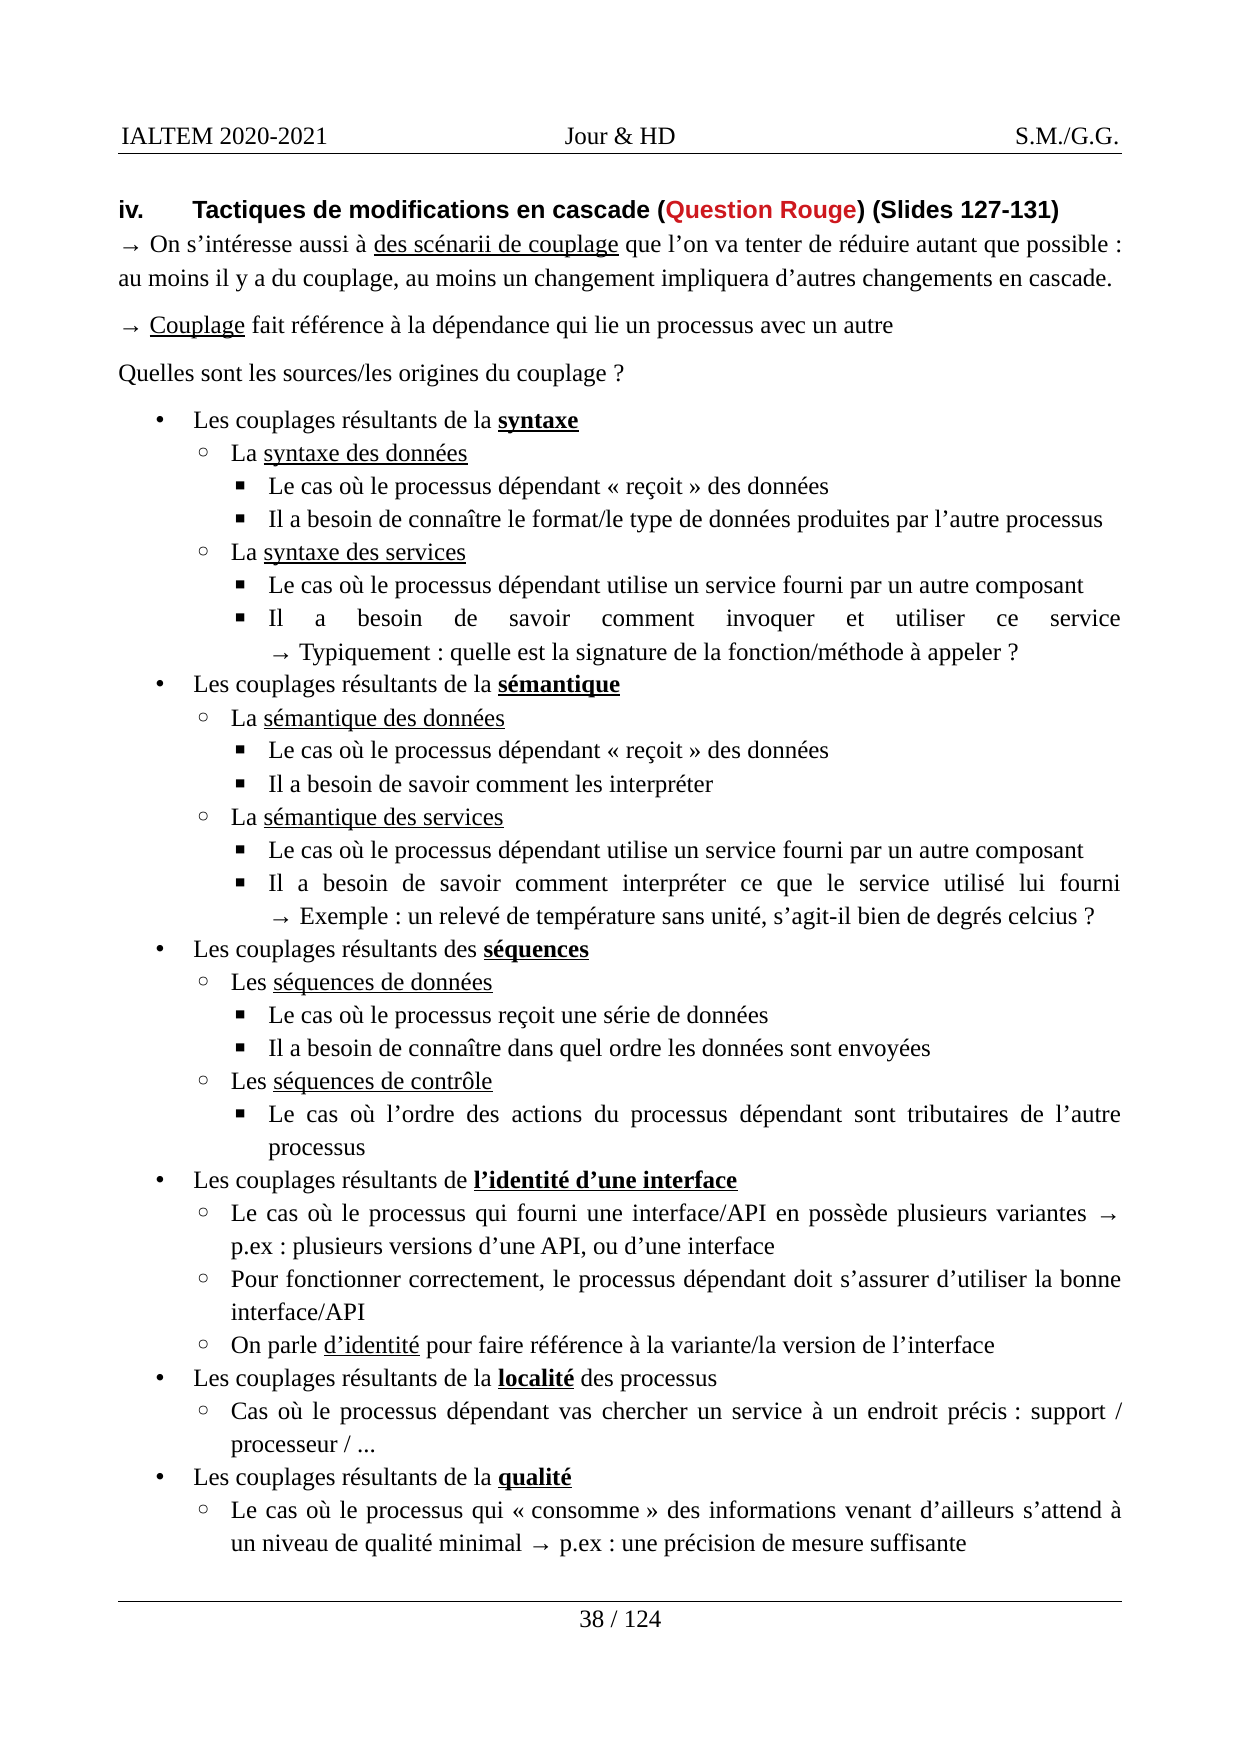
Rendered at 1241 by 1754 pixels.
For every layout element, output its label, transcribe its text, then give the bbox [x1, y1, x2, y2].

list Les couplages résultants des séquences [156, 934, 1122, 962]
text → Couplage fait référence à la dépendance qui lie un processus avec un autre [118, 310, 1122, 339]
list La sémantique des services [193, 802, 1122, 830]
list Les séquences de contrôle [193, 1066, 1122, 1094]
list Les couplages résultants de la qualité [156, 1462, 1122, 1491]
list Le cas où le processus reçoit une série de données [231, 1000, 1122, 1028]
list Il a besoin de savoir comment invoquer et utiliser ce service → Typiquement : quelle est la signature de la fonction/méthode à appeler ? [231, 603, 1122, 665]
list Il a besoin de savoir comment les interpréter [231, 769, 1122, 797]
list Les couplages résultants de la sémantique [156, 669, 1122, 698]
list Les couplages résultants de la syntaxe [156, 405, 1122, 434]
list Il a besoin de connaître le format/le type de données produites par l’autre processus [231, 504, 1122, 533]
list Le cas où le processus dépendant utilise un service fourni par un autre composant [231, 835, 1122, 863]
list La syntaxe des services [193, 537, 1122, 566]
text Quelles sont les sources/les origines du couplage ? [118, 358, 1122, 387]
list La sémantique des données [193, 703, 1122, 731]
list Les couplages résultants de la localité des processus [156, 1363, 1122, 1392]
list Il a besoin de savoir comment interpréter ce que le service utilisé lui fourni → Exemple : un relevé de température sans unité, s’agit-il bien de degrés celcius ? [231, 868, 1122, 929]
list Le cas où le processus qui fourni une interface/API en possède plusieurs variantes → p.ex : plusieurs versions d’une API, ou d’une interface [193, 1198, 1122, 1260]
subtitle Tactiques de modifications en cascade (Question Rouge) (Slides 127-131) [118, 195, 1122, 223]
list Le cas où le processus dépendant « reçoit » des données [231, 736, 1122, 764]
list Le cas où le processus qui « consomme » des informations venant d’ailleurs s’attend à un niveau de qualité minimal → p.ex : une précision de mesure suffisante [193, 1495, 1122, 1557]
list Le cas où le processus dépendant « reçoit » des données [231, 471, 1122, 500]
list Le cas où le processus dépendant utilise un service fourni par un autre composant [231, 571, 1122, 599]
list Pour fonctionner correctement, le processus dépendant doit s’assurer d’utiliser la bonne interface/API [193, 1264, 1122, 1326]
text → On s’intéresse aussi à des scénarii de couplage que l’on va tenter de réduire autant que possible : au moins il y a du couplage, au moins un changement impliquera d’autres changements en cascade. [118, 229, 1122, 291]
list Le cas où l’ordre des actions du processus dépendant sont tributaires de l’autre processus [231, 1099, 1122, 1161]
list Cas où le processus dépendant vas chercher un service à un endroit précis : support / processeur / ... [193, 1396, 1122, 1458]
list La syntaxe des données [193, 438, 1122, 467]
list Les couplages résultants de l’identité d’une interface [156, 1165, 1122, 1194]
list Il a besoin de connaître dans quel ordre les données sont envoyées [231, 1033, 1122, 1062]
list On parle d’identité pour faire référence à la variante/la version de l’interface [193, 1330, 1122, 1359]
list Les séquences de données [193, 967, 1122, 996]
